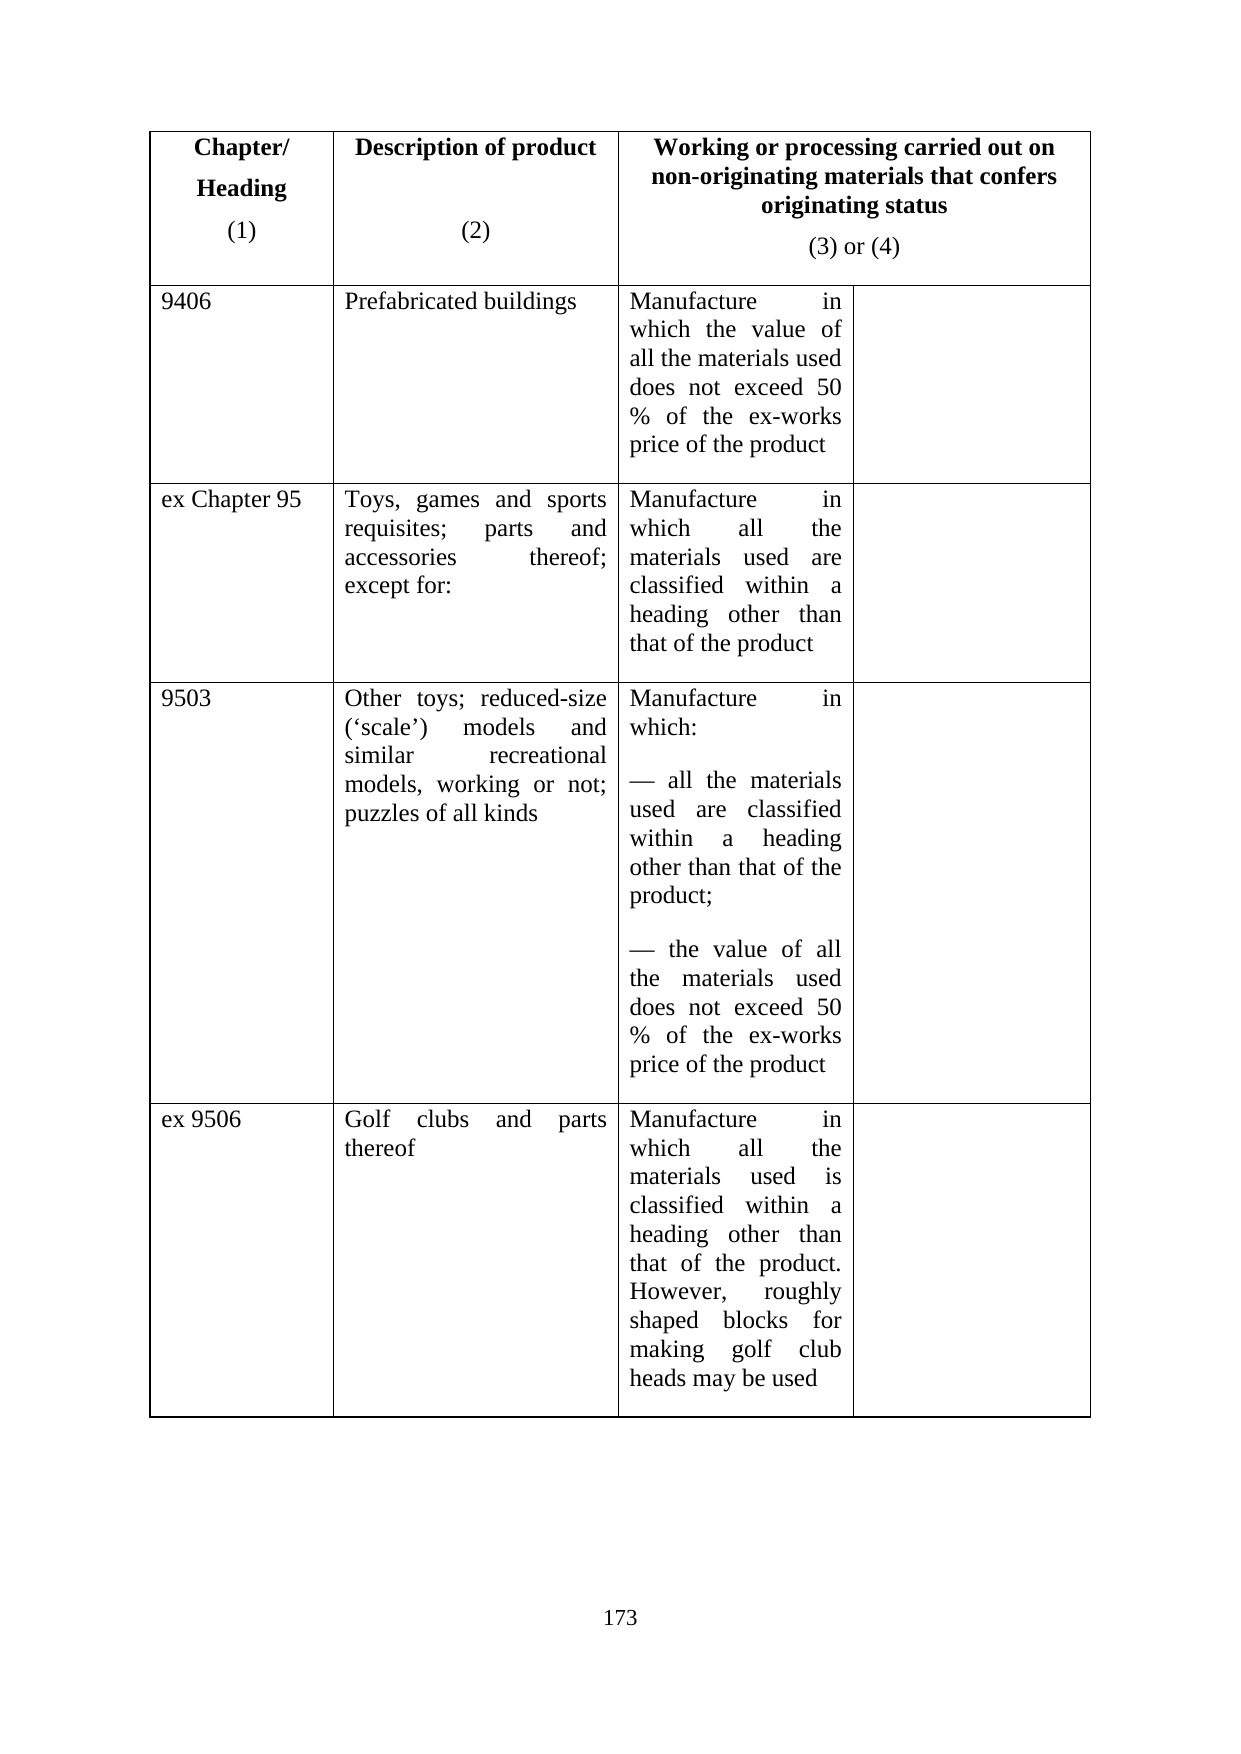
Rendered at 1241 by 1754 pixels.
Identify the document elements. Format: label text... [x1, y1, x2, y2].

table_header Working or processing carried out on non-originating materials that confers originating status (3) or (4) [619, 132, 1090, 285]
table_cell [854, 683, 1090, 1103]
table_header Description of product (2) [334, 132, 618, 285]
table_header Chapter/ Heading (1) [151, 132, 333, 285]
table_cell ex 9506 [151, 1104, 333, 1416]
table_cell 9406 [151, 286, 333, 483]
table_cell 9503 [151, 683, 333, 1103]
table_cell ex Chapter 95 [151, 484, 333, 682]
table_cell Toys, games and sports requisites; parts and accessories thereof; except for: [334, 484, 618, 682]
table_cell Manufacture in which all the materials used are classified within a heading other than that of the product [619, 484, 853, 682]
table_cell [854, 1104, 1090, 1416]
table_cell Manufacture in which all the materials used is classified within a heading other than that of the product. However, roughly shaped blocks for making golf club heads may be used [619, 1104, 853, 1416]
table_cell [854, 286, 1090, 483]
table_cell [854, 484, 1090, 682]
table_cell Manufacture in which: — all the materials used are classified within a heading other than that of the product; — the value of all the materials used does not exceed 50 % of the ex-works price of the product [619, 683, 853, 1103]
table_cell Golf clubs and parts thereof [334, 1104, 618, 1416]
table_cell Other toys; reduced-size (‘scale’) models and similar recreational models, working or not; puzzles of all kinds [334, 683, 618, 1103]
table_cell Prefabricated buildings [334, 286, 618, 483]
table_cell Manufacture in which the value of all the materials used does not exceed 50 % of the ex-works price of the product [619, 286, 853, 483]
